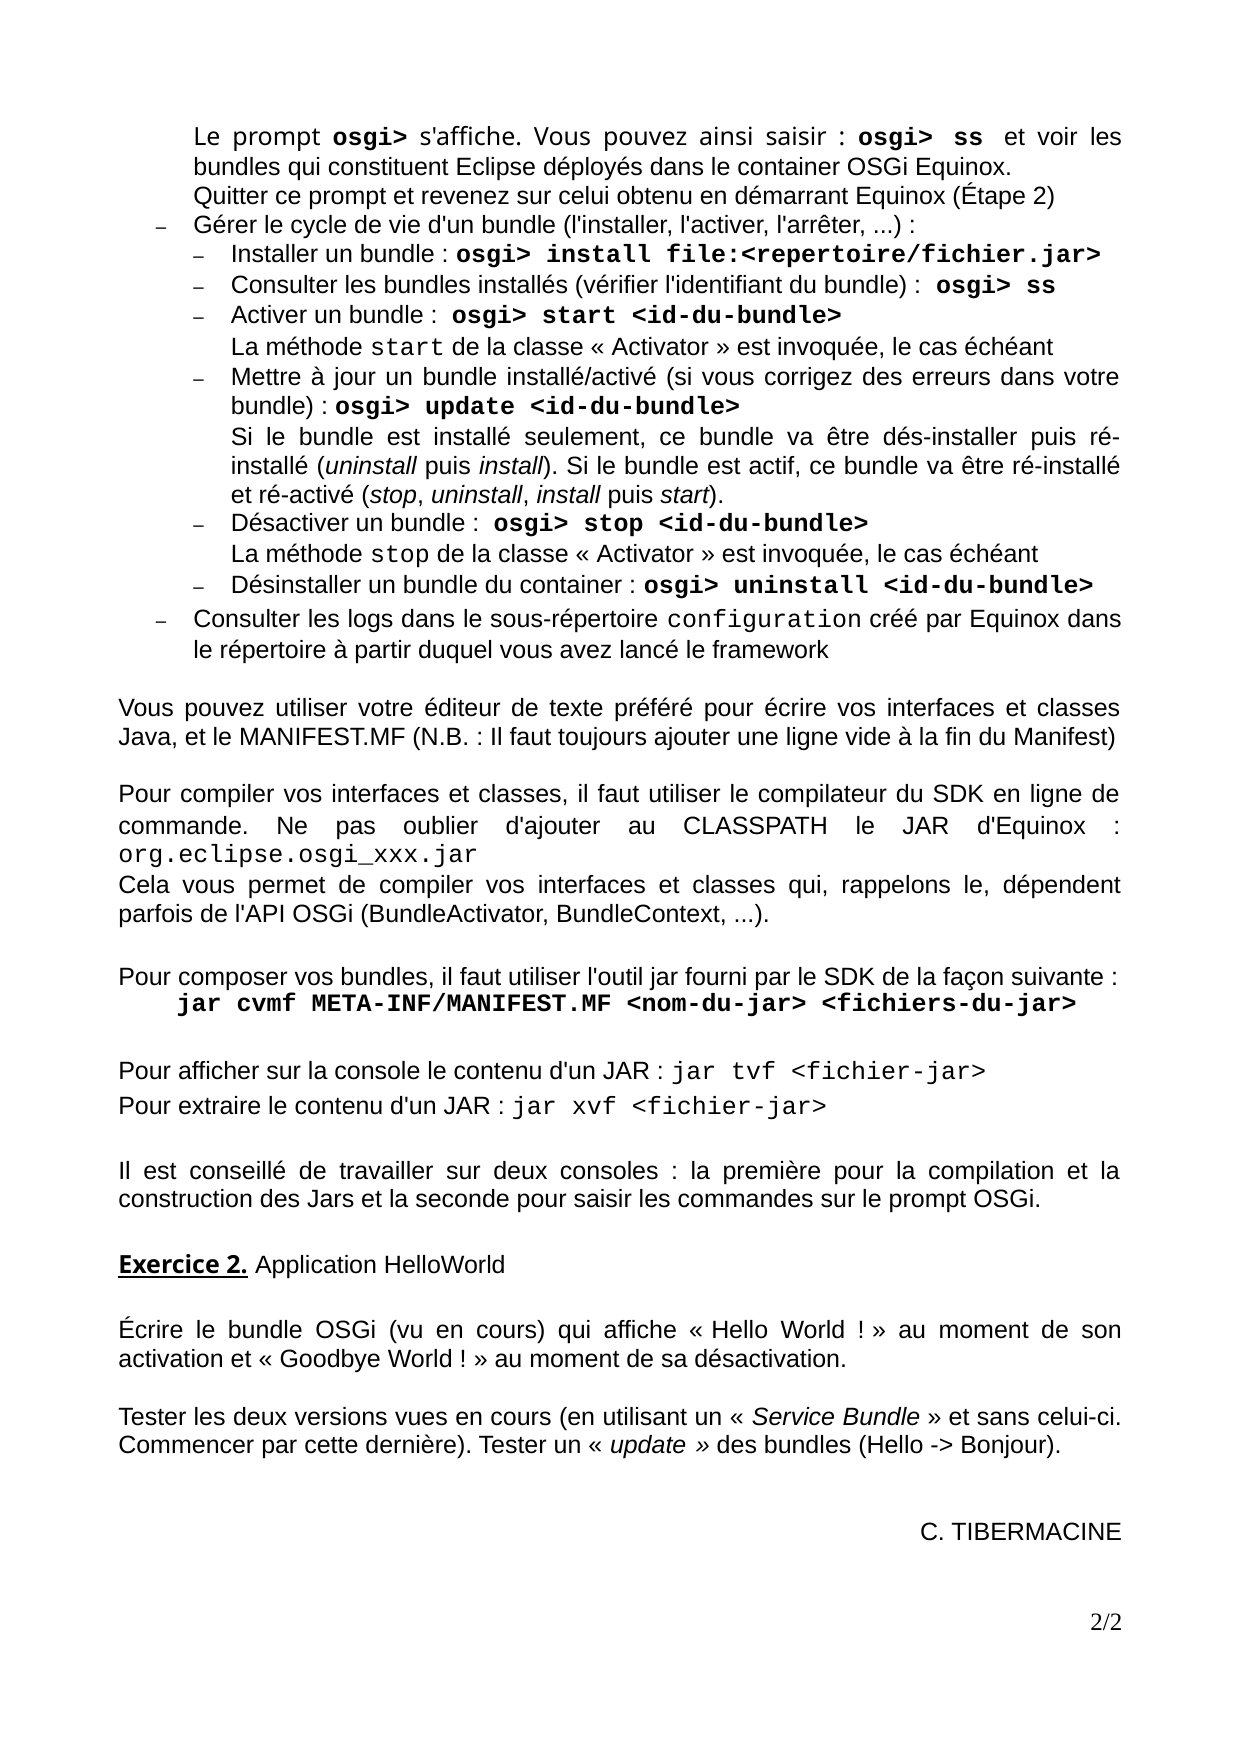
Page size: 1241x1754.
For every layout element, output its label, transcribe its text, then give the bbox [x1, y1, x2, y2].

list La méthode stop de la classe « Activator » est invoquée, le cas échéant [193, 539, 1122, 570]
list Quitter ce prompt et revenez sur celui obtenu en démarrant Equinox (Étape 2) [156, 181, 1122, 210]
list Consulter les logs dans le sous-répertoire configuration créé par Equinox dans le répertoire à partir duquel vous avez lancé le framework [156, 601, 1122, 664]
text C. TIBERMACINE [118, 1517, 1122, 1545]
list Mettre à jour un bundle installé/activé (si vous corrigez des erreurs dans votre bundle) : osgi> update <id-du-bundle> [193, 362, 1122, 422]
text Exercice 2. Application HelloWorld [118, 1247, 1122, 1281]
list Si le bundle est installé seulement, ce bundle va être dés-installer puis ré-installé (uninstall puis install). Si le bundle est actif, ce bundle va être ré-installé et ré-activé (stop, uninstall, install puis start). [193, 422, 1122, 508]
text Vous pouvez utiliser votre éditeur de texte préféré pour écrire vos interfaces et classes Java, et le MANIFEST.MF (N.B. : Il faut toujours ajouter une ligne vide à la fin du Manifest) [118, 693, 1122, 750]
list Désinstaller un bundle du container : osgi> uninstall <id-du-bundle> [193, 570, 1122, 601]
text Cela vous permet de compiler vos interfaces et classes qui, rappelons le, dépendent parfois de l'API OSGi (BundleActivator, BundleContext, ...). [118, 870, 1122, 928]
text Il est conseillé de travailler sur deux consoles : la première pour la compilation et la construction des Jars et la seconde pour saisir les commandes sur le prompt OSGi. [118, 1156, 1122, 1213]
list Gérer le cycle de vie d'un bundle (l'installer, l'activer, l'arrêter, ...) : [156, 210, 1122, 239]
text Pour composer vos bundles, il faut utiliser l'outil jar fourni par le SDK de la façon suivante : [118, 962, 1122, 991]
text Tester les deux versions vues en cours (en utilisant un « Service Bundle » et sans celui-ci. Commencer par cette dernière). Tester un « update » des bundles (Hello -> Bonjour). [118, 1402, 1122, 1459]
text Écrire le bundle OSGi (vu en cours) qui affiche « Hello World ! » au moment de son activation et « Goodbye World ! » au moment de sa désactivation. [118, 1315, 1122, 1373]
list Consulter les bundles installés (vérifier l'identifiant du bundle) : osgi> ss [193, 269, 1122, 301]
text Pour extraire le contenu d'un JAR : jar xvf <fichier-jar> [118, 1087, 1122, 1122]
list Le prompt osgi> s'affiche. Vous pouvez ainsi saisir : osgi> ss et voir les bundles qui constituent Eclipse déployés dans le container OSGi Equinox. [156, 118, 1122, 181]
list La méthode start de la classe « Activator » est invoquée, le cas échéant [193, 331, 1122, 362]
text Pour compiler vos interfaces et classes, il faut utiliser le compilateur du SDK en ligne de commande. Ne pas oublier d'ajouter au CLASSPATH le JAR d'Equinox : org.eclipse.osgi_xxx.jar [118, 779, 1122, 870]
list Désactiver un bundle : osgi> stop <id-du-bundle> [193, 508, 1122, 539]
list Installer un bundle : osgi> install file:<repertoire/fichier.jar> [193, 239, 1122, 269]
list Activer un bundle : osgi> start <id-du-bundle> [193, 301, 1122, 331]
text Pour afficher sur la console le contenu d'un JAR : jar tvf <fichier-jar> [118, 1053, 1122, 1087]
text jar cvmf META-INF/MANIFEST.MF <nom-du-jar> <fichiers-du-jar> [118, 991, 1122, 1019]
